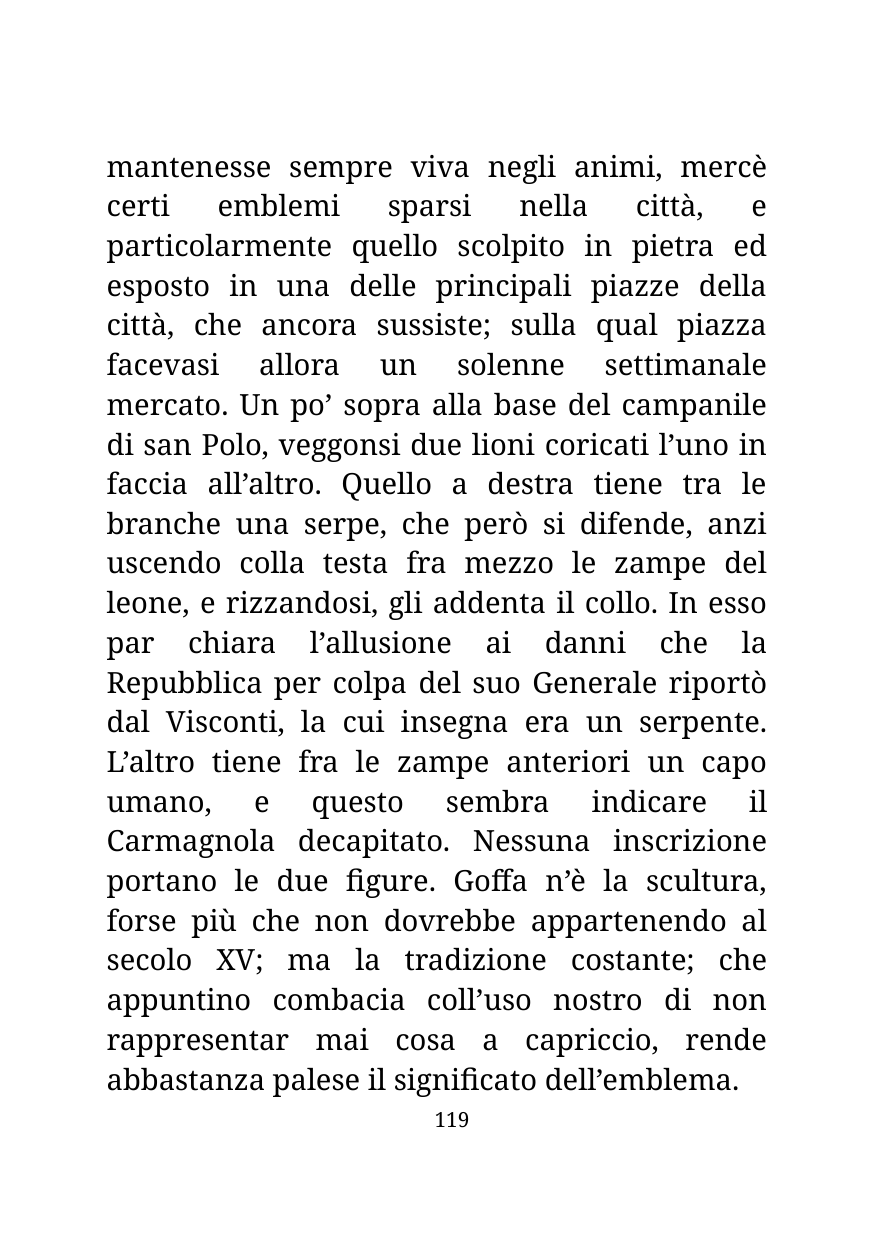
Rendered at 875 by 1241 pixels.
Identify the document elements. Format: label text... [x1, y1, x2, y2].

text mantenesse sempre viva negli animi, mercè certi emblemi sparsi nella città, e particolarmente quello scolpito in pietra ed esposto in una delle principali piazze della città, che ancora sussiste; sulla qual piazza facevasi allora un solenne settimanale mercato. Un po’ sopra alla base del campanile di san Polo, veggonsi due lioni coricati l’uno in faccia all’altro. Quello a destra tiene tra le branche una serpe, che però si difende, anzi uscendo colla testa fra mezzo le zampe del leone, e rizzandosi, gli addenta il collo. In esso par chiara l’allusione ai danni che la Repubblica per colpa del suo Generale riportò dal Visconti, la cui insegna era un serpente. L’altro tiene fra le zampe anteriori un capo umano, e questo sembra indicare il Carmagnola decapitato. Nessuna inscrizione portano le due figure. Goffa n’è la scultura, forse più che non dovrebbe appartenendo al secolo XV; ma la tradizione costante; che appuntino combacia coll’uso nostro di non rappresentar mai cosa a capriccio, rende abbastanza palese il significato dell’emblema. [106, 146, 768, 1098]
